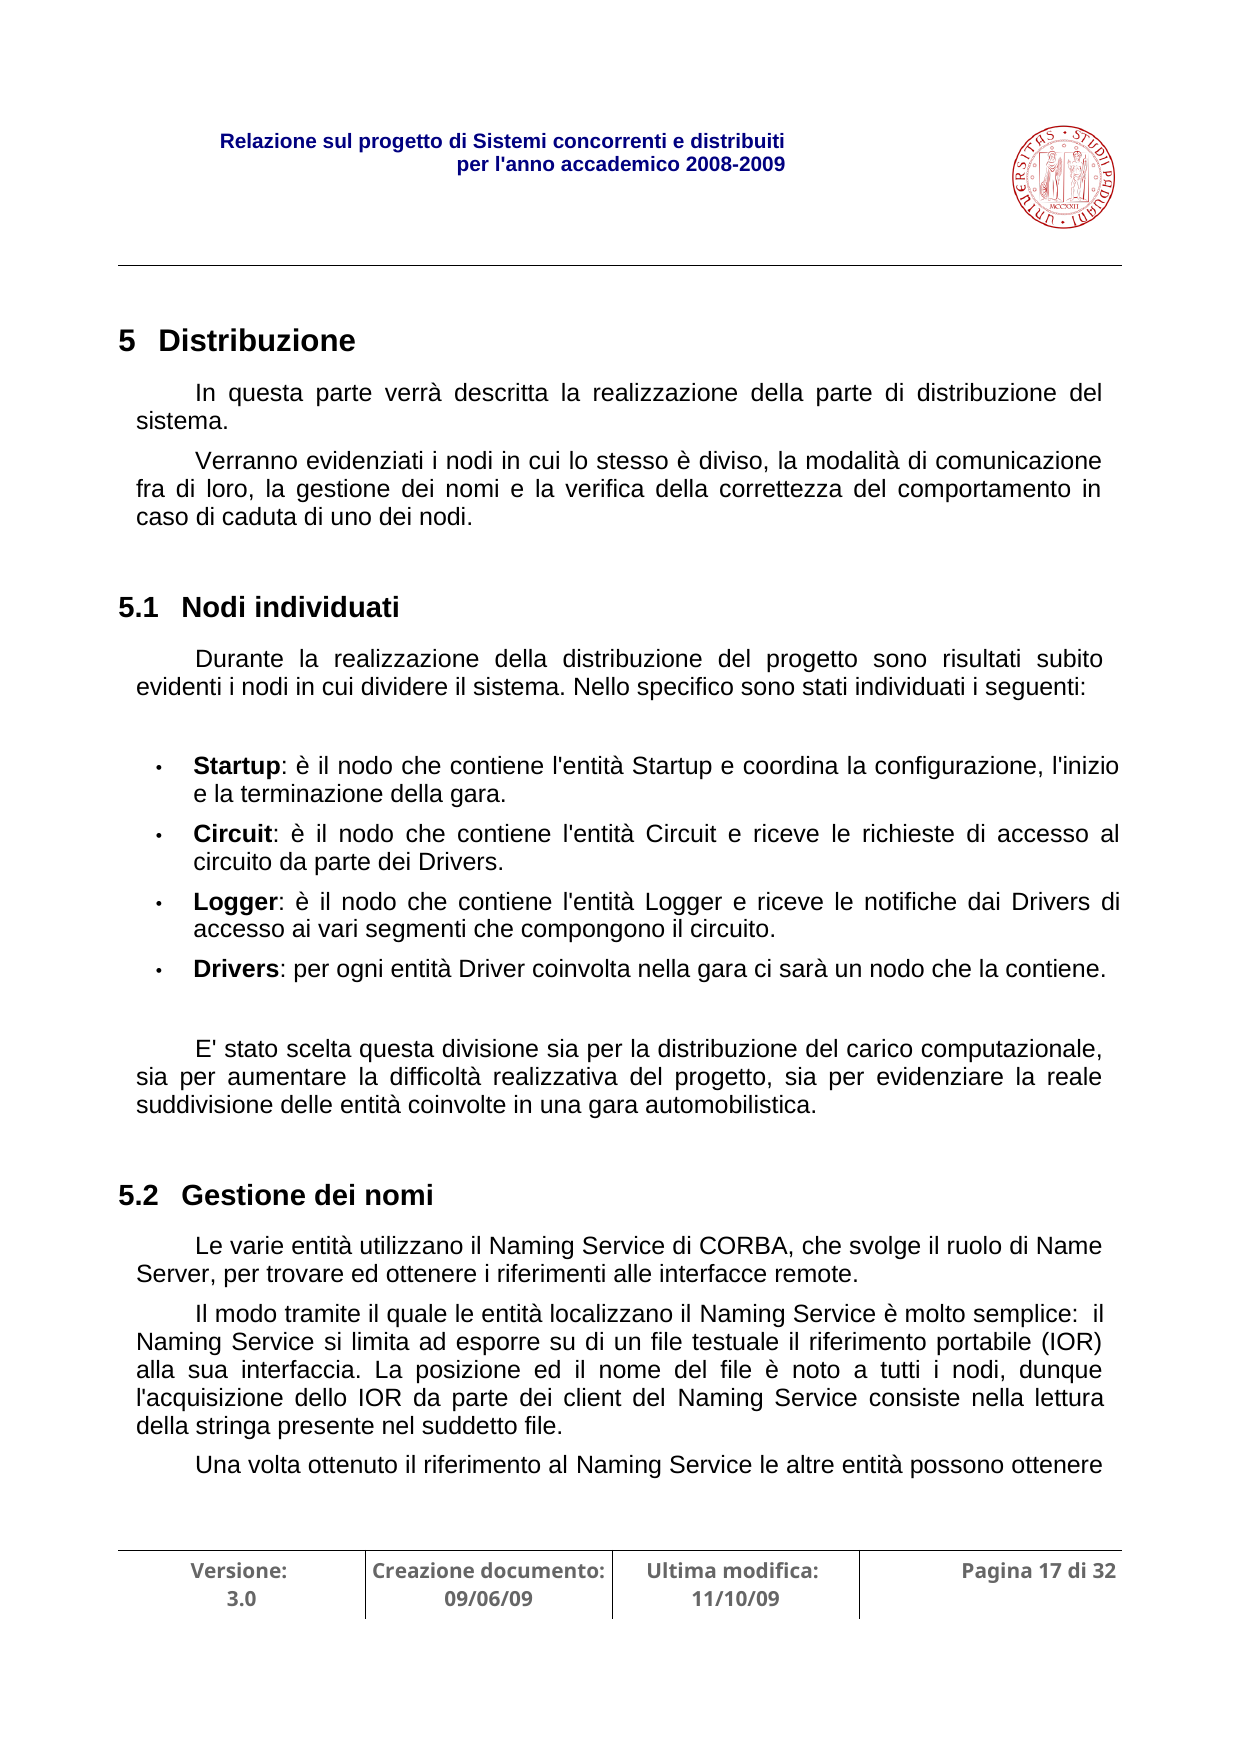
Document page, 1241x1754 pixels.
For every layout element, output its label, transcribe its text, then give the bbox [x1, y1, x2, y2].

text Durante la realizzazione della distribuzione del progetto sono risultati subito evidenti i nodi in cui dividere il sistema. Nello specifico sono stati individuati i seguenti: [136, 644, 1104, 700]
picture [1010, 123, 1117, 231]
list Logger: è il nodo che contiene l'entità Logger e riceve le notifiche dai Drivers di accesso ai vari segmenti che compongono il circuito. [156, 887, 1122, 943]
subtitle Gestione dei nomi [118, 1179, 1122, 1211]
list Startup: è il nodo che contiene l'entità Startup e coordina la configurazione, l'inizio e la terminazione della gara. [156, 752, 1122, 808]
text Una volta ottenuto il riferimento al Naming Service le altre entità possono ottenere [136, 1451, 1104, 1479]
list Drivers: per ogni entità Driver coinvolta nella gara ci sarà un nodo che la contiene. [156, 955, 1122, 983]
subtitle Nodi individuati [118, 591, 1122, 624]
text E' stato scelta questa divisione sia per la distribuzione del carico computazionale, sia per aumentare la difficoltà realizzativa del progetto, sia per evidenziare la reale suddivisione delle entità coinvolte in una gara automobilistica. [136, 1034, 1104, 1118]
list Circuit: è il nodo che contiene l'entità Circuit e riceve le richieste di accesso al circuito da parte dei Drivers. [156, 819, 1122, 875]
text Le varie entità utilizzano il Naming Service di CORBA, che svolge il ruolo di Name Server, per trovare ed ottenere i riferimenti alle interfacce remote. [136, 1232, 1104, 1288]
text Verranno evidenziati i nodi in cui lo stesso è diviso, la modalità di comunicazione fra di loro, la gestione dei nomi e la verifica della correttezza del comportamento in caso di caduta di uno dei nodi. [136, 447, 1104, 531]
text Il modo tramite il quale le entità localizzano il Naming Service è molto semplice: il Naming Service si limita ad esporre su di un file testuale il riferimento portabile (IOR) alla sua interfaccia. La posizione ed il nome del file è noto a tutti i nodi, dunque l'acquisizione dello IOR da parte dei client del Naming Service consiste nella lettura della stringa presente nel suddetto file. [136, 1300, 1104, 1439]
text In questa parte verrà descritta la realizzazione della parte di distribuzione del sistema. [136, 379, 1104, 435]
subtitle Distribuzione [118, 323, 1122, 358]
